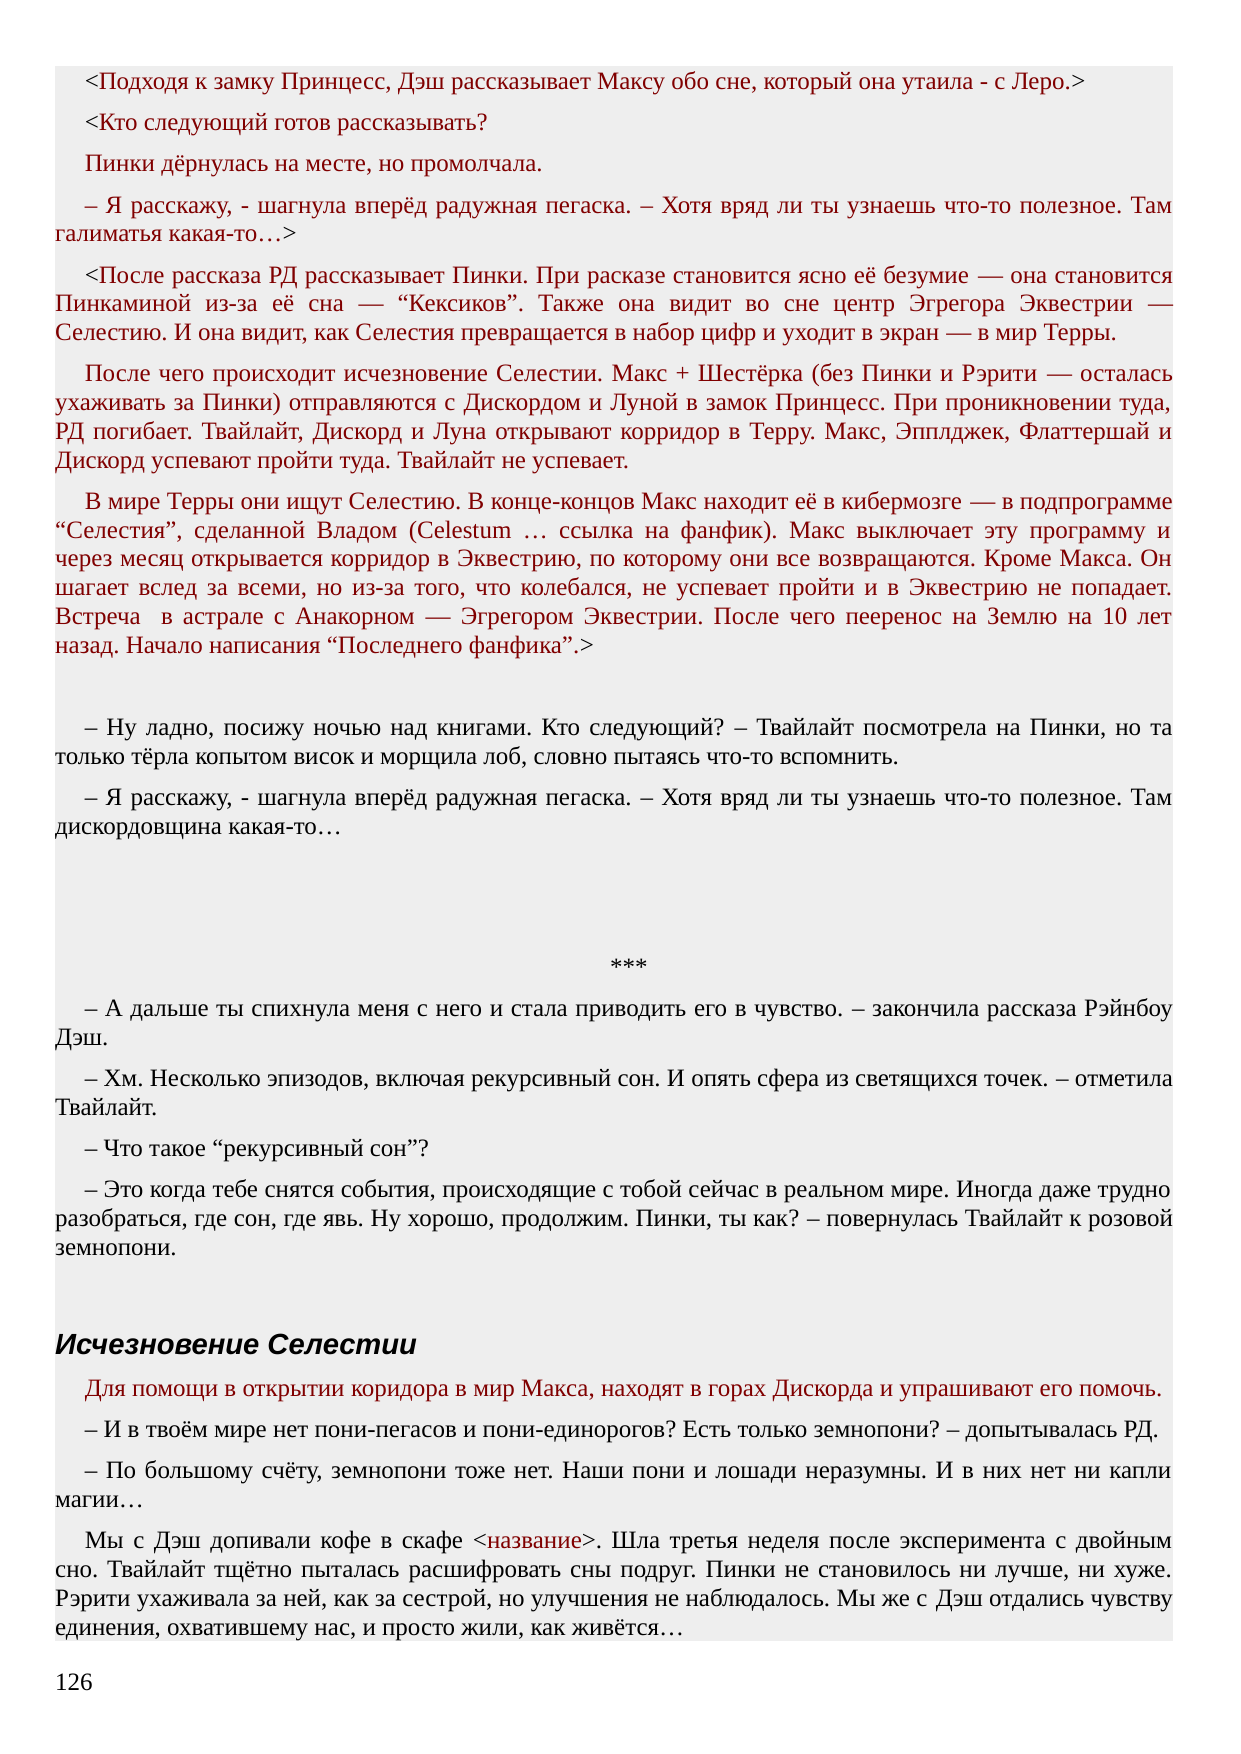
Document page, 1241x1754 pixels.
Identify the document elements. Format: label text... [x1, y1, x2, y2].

text – Я расскажу, - шагнула вперёд радужная пегаска. – Хотя вряд ли ты узнаешь что-то полезное. Там дискордовщина какая-то… [55, 782, 1173, 840]
text В мире Терры они ищут Селестию. В конце-концов Макс находит её в кибермозге — в подпрограмме “Селестия”, сделанной Владом (Celestum … ссылка на фанфик). Макс выключает эту программу и через месяц открывается корридор в Эквестрию, по которому они все возвращаются. Кроме Макса. Он шагает вслед за всеми, но из-за того, что колебался, не успевает пройти и в Эквестрию не попадает. Встреча в астрале с Анакорном — Эгрегором Эквестрии. После чего пееренос на Землю на 10 лет назад. Начало написания “Последнего фанфика”.> [55, 486, 1173, 658]
text – Это когда тебе снятся события, происходящие с тобой сейчас в реальном мире. Иногда даже трудно разобраться, где сон, где явь. Ну хорошо, продолжим. Пинки, ты как? – повернулась Твайлайт к розовой земнопони. [55, 1174, 1173, 1261]
subtitle Исчезновение Селестии [55, 1327, 1173, 1361]
text <Кто следующий готов рассказывать? [55, 107, 1173, 136]
text – Что такое “рекурсивный сон”? [55, 1133, 1173, 1162]
text – Ну ладно, посижу ночью над книгами. Кто следующий? – Твайлайт посмотрела на Пинки, но та только тёрла копытом висок и морщила лоб, словно пытаясь что-то вспомнить. [55, 712, 1173, 770]
text Пинки дёрнулась на месте, но промолчала. [55, 148, 1173, 177]
text Мы с Дэш допивали кофе в cкафе <название>. Шла третья неделя после эксперимента с двойным сно. Твайлайт тщётно пыталась расшифровать сны подруг. Пинки не становилось ни лучше, ни хуже. Рэрити ухаживала за ней, как за сестрой, но улучшения не наблюдалось. Мы же с Дэш отдались чувству единения, охватившему нас, и просто жили, как живётся… [55, 1526, 1173, 1641]
text – По большому счёту, земнопони тоже нет. Наши пони и лошади неразумны. И в них нет ни капли магии… [55, 1456, 1173, 1513]
text <Подходя к замку Принцесс, Дэш рассказывает Максу обо сне, который она утаила - с Леро.> [55, 66, 1173, 95]
text *** [55, 952, 1173, 981]
text После чего происходит исчезновение Селестии. Макс + Шестёрка (без Пинки и Рэрити — осталась ухаживать за Пинки) отправляются с Дискордом и Луной в замок Принцесс. При проникновении туда, РД погибает. Твайлайт, Дискорд и Луна открывают корридор в Терру. Макс, Эпплджек, Флаттершай и Дискорд успевают пройти туда. Твайлайт не успевает. [55, 358, 1173, 473]
text <После рассказа РД рассказывает Пинки. При расказе становится ясно её безумие — она становится Пинкаминой из-за её сна — “Кексиков”. Также она видит во сне центр Эгрегора Эквестрии — Селестию. И она видит, как Селестия превращается в набор цифр и уходит в экран — в мир Терры. [55, 260, 1173, 346]
text – Я расскажу, - шагнула вперёд радужная пегаска. – Хотя вряд ли ты узнаешь что-то полезное. Там галиматья какая-то…> [55, 190, 1173, 247]
text – Хм. Несколько эпизодов, включая рекурсивный сон. И опять сфера из светящихся точек. – отметила Твайлайт. [55, 1063, 1173, 1121]
text – И в твоём мире нет пони-пегасов и пони-единорогов? Есть только земнопони? – допытывалась РД. [55, 1414, 1173, 1443]
text Для помощи в открытии коридора в мир Макса, находят в горах Дискорда и упрашивают его помочь. [55, 1373, 1173, 1402]
text – А дальше ты спихнула меня с него и стала приводить его в чувство. – закончила рассказа Рэйнбоу Дэш. [55, 993, 1173, 1051]
